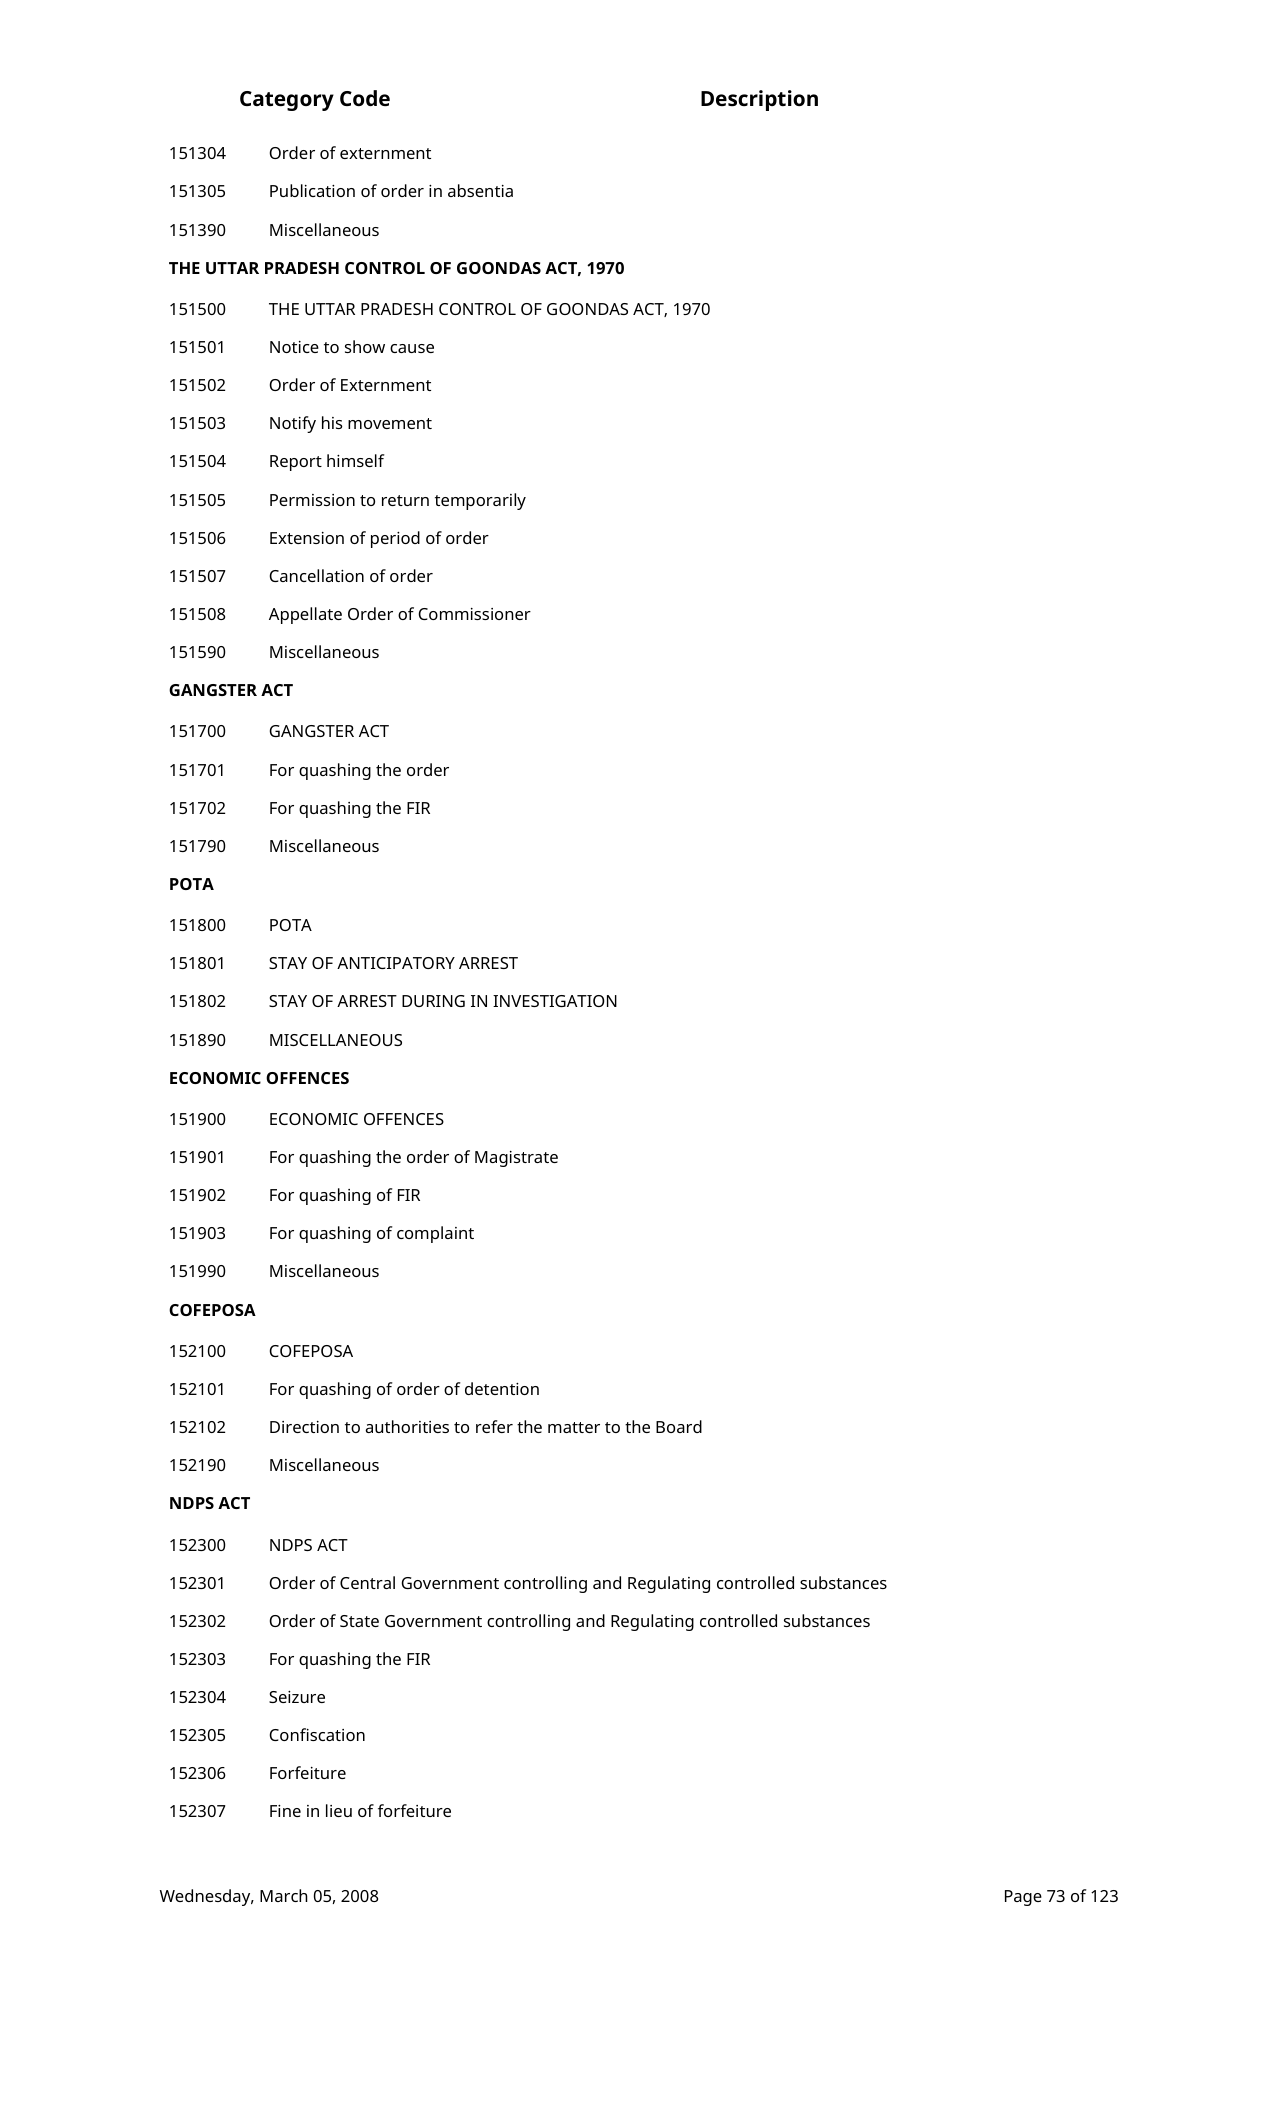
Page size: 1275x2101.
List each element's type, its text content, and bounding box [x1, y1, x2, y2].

text 151501 Notice to show cause [150, 335, 1200, 358]
text NDPS ACT [150, 1491, 1200, 1515]
text 151500 THE UTTAR PRADESH CONTROL OF GOONDAS ACT, 1970 [150, 297, 1200, 320]
text 152100 COFEPOSA [150, 1338, 1200, 1362]
text GANGSTER ACT [150, 678, 1200, 702]
text 151305 Publication of order in absentia [150, 179, 1200, 203]
text 151508 Appellate Order of Commissioner [150, 602, 1200, 625]
text 151801 STAY OF ANTICIPATORY ARREST [150, 951, 1200, 975]
text 151506 Extension of period of order [150, 525, 1200, 549]
text 151990 Miscellaneous [150, 1259, 1200, 1283]
text 151902 For quashing of FIR [150, 1183, 1200, 1207]
text 152101 For quashing of order of detention [150, 1377, 1200, 1400]
text ECONOMIC OFFENCES [150, 1065, 1200, 1089]
text 151503 Notify his movement [150, 411, 1200, 435]
text Category Code Description [150, 84, 1200, 113]
text 151505 Permission to return temporarily [150, 487, 1200, 511]
text 151590 Miscellaneous [150, 640, 1200, 663]
text 152300 NDPS ACT [150, 1532, 1200, 1556]
text 151502 Order of Externment [150, 373, 1200, 397]
text 151790 Miscellaneous [150, 833, 1200, 857]
text 151890 MISCELLANEOUS [150, 1027, 1200, 1051]
text 151900 ECONOMIC OFFENCES [150, 1107, 1200, 1130]
text 151800 POTA [150, 913, 1200, 937]
text 151802 STAY OF ARREST DURING IN INVESTIGATION [150, 989, 1200, 1013]
text 152307 Fine in lieu of forfeiture [150, 1799, 1200, 1823]
text 152306 Forfeiture [150, 1761, 1200, 1785]
text 152190 Miscellaneous [150, 1453, 1200, 1477]
text 151901 For quashing the order of Magistrate [150, 1145, 1200, 1168]
text 151504 Report himself [150, 449, 1200, 473]
text 152301 Order of Central Government controlling and Regulating controlled substances [150, 1570, 1200, 1594]
text 152304 Seizure [150, 1685, 1200, 1708]
text 152302 Order of State Government controlling and Regulating controlled substances [150, 1608, 1200, 1632]
text Wednesday, March 05, 2008 Page 73 of 123 [150, 1884, 1200, 1908]
text THE UTTAR PRADESH CONTROL OF GOONDAS ACT, 1970 [150, 255, 1200, 279]
text POTA [150, 872, 1200, 895]
text 151903 For quashing of complaint [150, 1221, 1200, 1245]
text 152305 Confiscation [150, 1723, 1200, 1747]
text 151701 For quashing the order [150, 757, 1200, 781]
text 151507 Cancellation of order [150, 563, 1200, 587]
text 151700 GANGSTER ACT [150, 719, 1200, 743]
text 151390 Miscellaneous [150, 217, 1200, 241]
text 151304 Order of externment [150, 141, 1200, 165]
text 151702 For quashing the FIR [150, 795, 1200, 819]
text COFEPOSA [150, 1297, 1200, 1321]
text 152102 Direction to authorities to refer the matter to the Board [150, 1415, 1200, 1438]
text 152303 For quashing the FIR [150, 1647, 1200, 1670]
